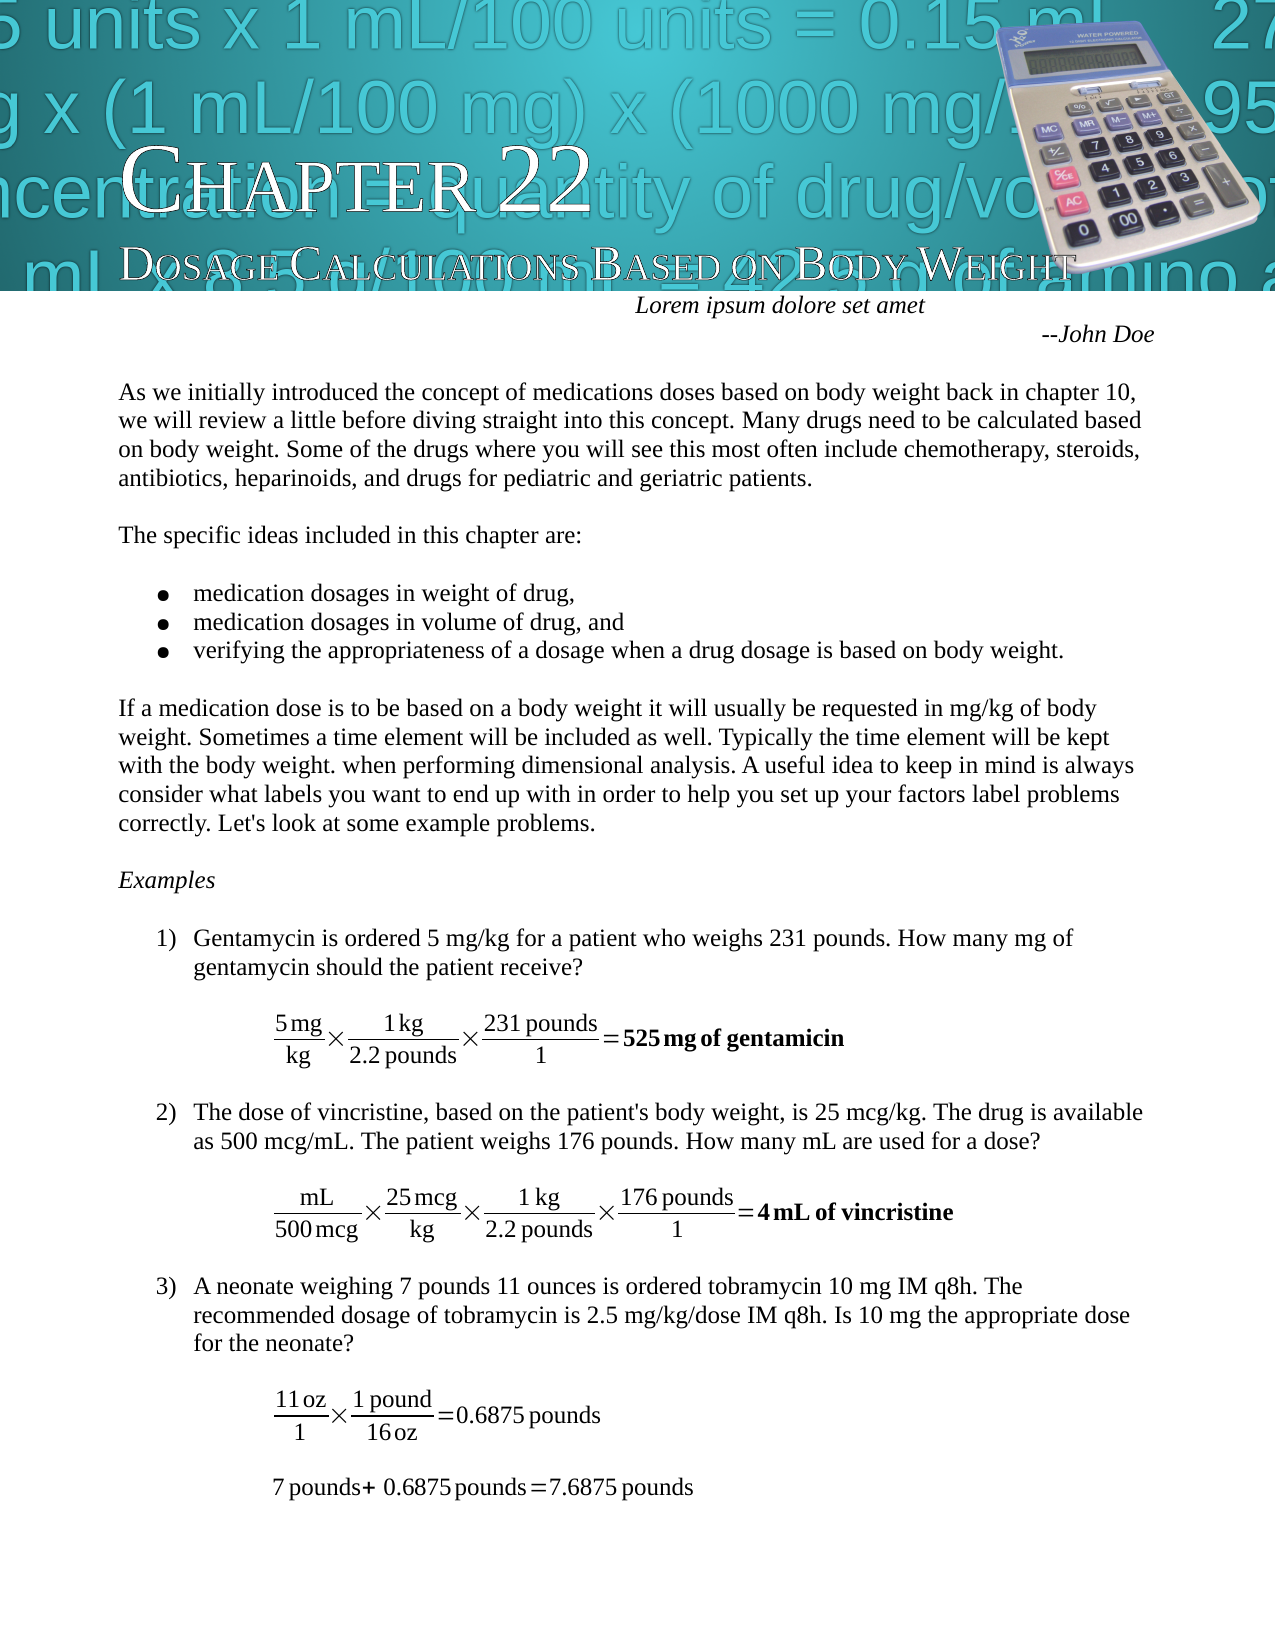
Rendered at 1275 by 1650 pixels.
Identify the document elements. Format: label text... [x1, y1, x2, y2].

text If a medication dose is to be based on a body weight it will usually be requested in mg/kg of body weight. Sometimes a time element will be included as well. Typically the time element will be kept with the body weight. when performing dimensional analysis. A useful idea to keep in mind is always consider what labels you want to end up with in order to help you set up your factors label problems correctly. Let's look at some example problems. [118, 693, 1157, 837]
text Lorem ipsum dolore set amet [635, 291, 1157, 319]
list verifying the appropriateness of a dosage when a drug dosage is based on body weight. [156, 636, 1157, 664]
picture [0, 0, 1275, 291]
text The specific ideas included in this chapter are: [118, 521, 1157, 549]
list Gentamycin is ordered 5 mg/kg for a patient who weighs 231 pounds. How many mg of gentamycin should the patient receive? [156, 923, 1157, 981]
text As we initially introduced the concept of medications doses based on body weight back in chapter 10, we will review a little before diving straight into this concept. Many drugs need to be calculated based on body weight. Some of the drugs where you will see this most often include chemotherapy, steroids, antibiotics, heparinoids, and drugs for pediatric and geriatric patients. [118, 377, 1157, 492]
text --John Doe [118, 319, 1157, 348]
list medication dosages in weight of drug, [156, 578, 1157, 607]
list A neonate weighing 7 pounds 11 ounces is ordered tobramycin 10 mg IM q8h. The recommended dosage of tobramycin is 2.5 mg/kg/dose IM q8h. Is 10 mg the appropriate dose for the neonate? [156, 1271, 1157, 1357]
list The dose of vincristine, based on the patient's body weight, is 25 mcg/kg. The drug is available as 500 mcg/mL. The patient weighs 176 pounds. How many mL are used for a dose? [156, 1097, 1157, 1154]
text Examples [118, 866, 1157, 894]
list medication dosages in volume of drug, and [156, 607, 1157, 636]
